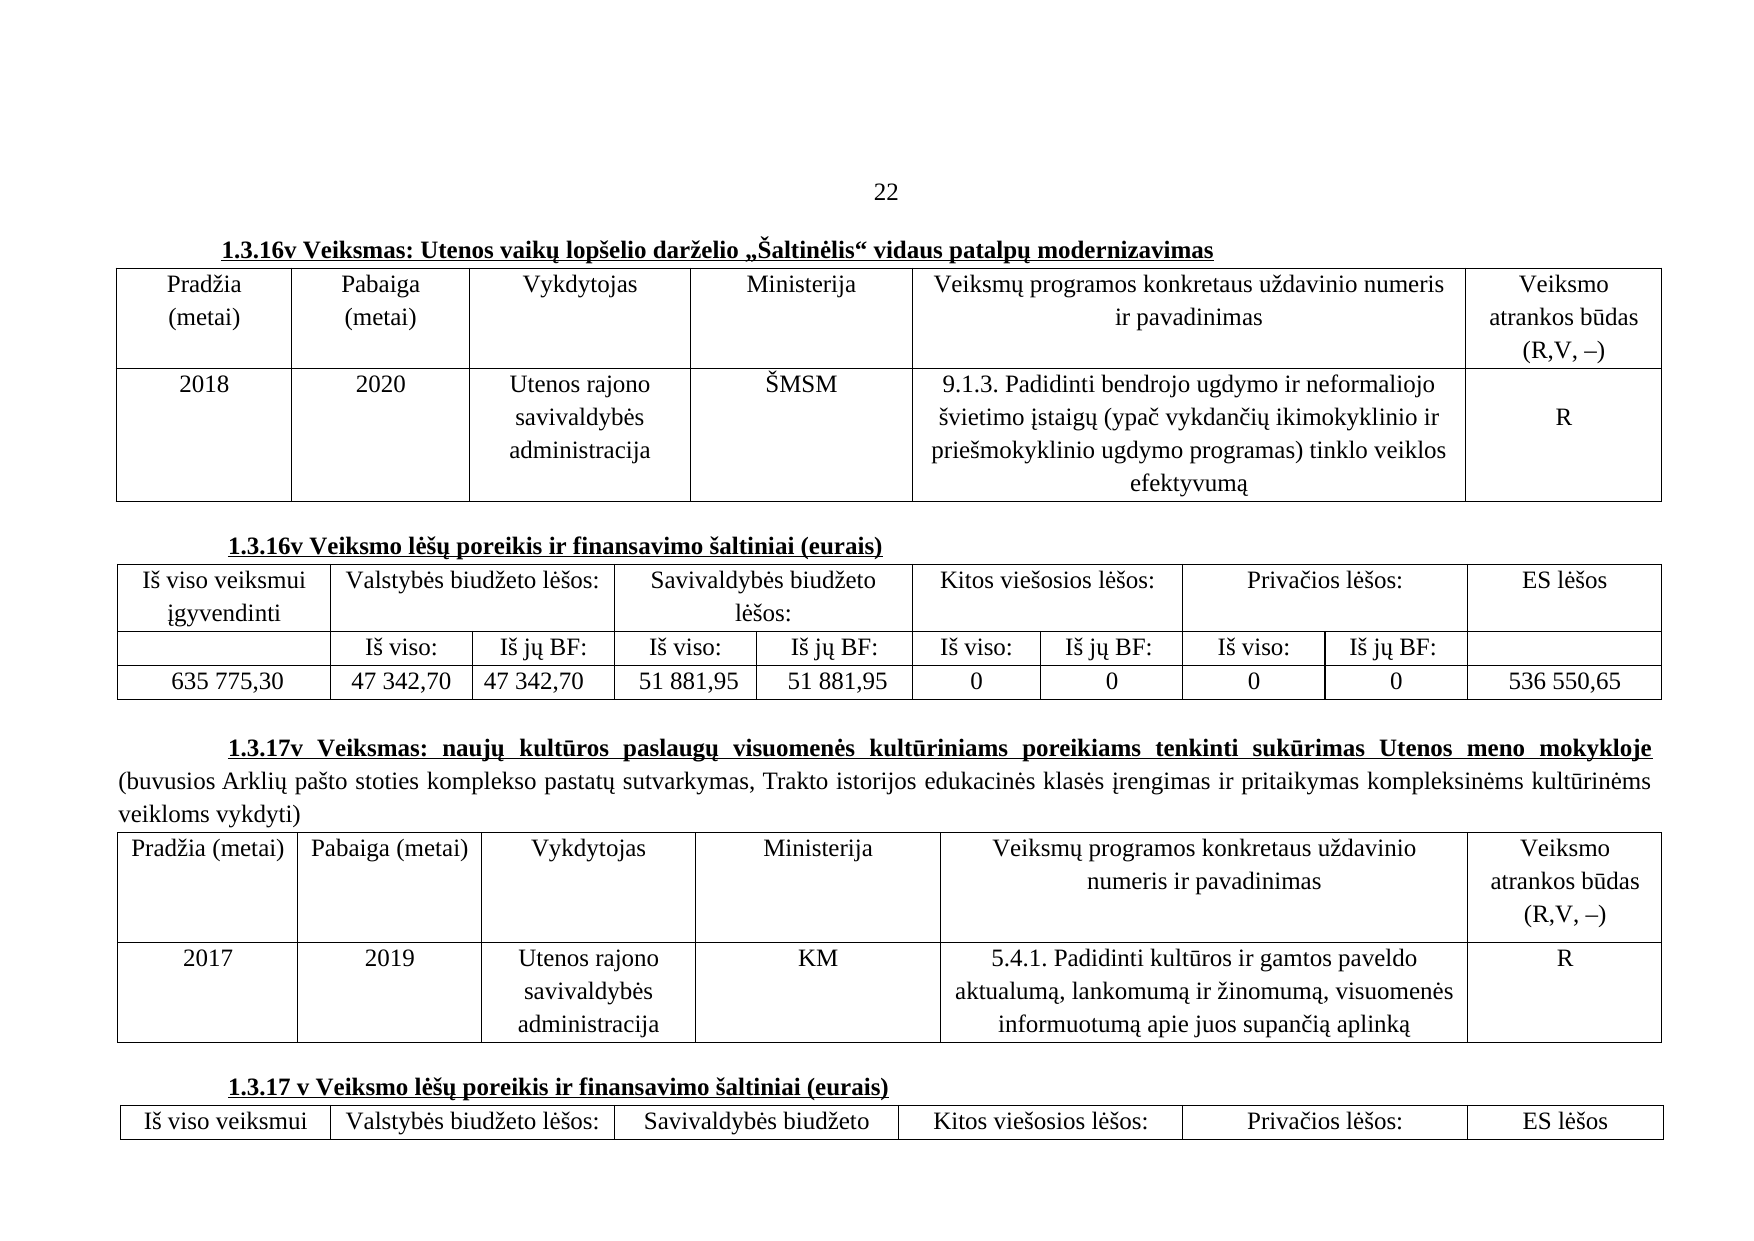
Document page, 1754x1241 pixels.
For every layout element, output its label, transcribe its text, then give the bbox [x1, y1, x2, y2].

table_cell 536 550,65 [1468, 666, 1661, 699]
table_cell Utenos rajono savivaldybės administracija [482, 943, 695, 1042]
table_cell 51 881,95 [757, 666, 912, 699]
table_header Pabaiga (metai) [298, 833, 481, 942]
table_cell R [1468, 943, 1661, 1042]
table_cell Iš viso: [615, 632, 756, 665]
table_cell 2020 [292, 369, 469, 501]
table_cell Iš viso: [331, 632, 472, 665]
table_header Veiksmo atrankos būdas (R,V, –) [1468, 833, 1661, 942]
table_header Pradžia (metai) [117, 269, 291, 368]
table_header Valstybės biudžeto lėšos: [331, 565, 614, 631]
table_cell 47 342,70 [331, 666, 472, 699]
text 1.3.17v Veiksmas: naujų kultūros paslaugų visuomenės kultūriniams poreikiams tenkinti sukūrimas Utenos meno mokykloje (buvusios Arklių pašto stoties komplekso pastatų sutvarkymas, Trakto istorijos edukacinės klasės įrengimas ir pritaikymas kompleksinėms kultūrinėms veikloms vykdyti) [118, 733, 1654, 828]
text 1.3.17 v Veiksmo lėšų poreikis ir finansavimo šaltiniai (eurais) [118, 1072, 1654, 1100]
table_cell 47 342,70 [473, 666, 614, 699]
table_header Iš viso veiksmui įgyvendinti [118, 565, 330, 631]
table_cell [118, 632, 330, 665]
table_header Ministerija [696, 833, 940, 942]
table_header Kitos viešosios lėšos: [899, 1106, 1182, 1139]
text 1.3.16v Veiksmas: Utenos vaikų lopšelio darželio „Šaltinėlis“ vidaus patalpų modernizavimas [118, 235, 1654, 263]
table_header Ministerija [691, 269, 912, 368]
table_header ES lėšos [1468, 1106, 1663, 1139]
table_header Kitos viešosios lėšos: [913, 565, 1182, 631]
table_cell KM [696, 943, 940, 1042]
table_header Savivaldybės biudžeto lėšos: [615, 565, 912, 631]
table_cell R [1466, 369, 1661, 501]
table_header Privačios lėšos: [1183, 565, 1467, 631]
table_header Pradžia (metai) [118, 833, 297, 942]
table_cell ŠMSM [691, 369, 912, 501]
table_header ES lėšos [1468, 565, 1661, 631]
table_header Savivaldybės biudžeto [615, 1106, 898, 1139]
table_cell 9.1.3. Padidinti bendrojo ugdymo ir neformaliojo švietimo įstaigų (ypač vykdančių ikimokyklinio ir priešmokyklinio ugdymo programas) tinklo veiklos efektyvumą [913, 369, 1465, 501]
table_cell 0 [1183, 666, 1324, 699]
table_cell Iš jų BF: [473, 632, 614, 665]
table_cell [1468, 632, 1661, 665]
table_header Privačios lėšos: [1183, 1106, 1467, 1139]
table_cell 2019 [298, 943, 481, 1042]
table_cell 5.4.1. Padidinti kultūros ir gamtos paveldo aktualumą, lankomumą ir žinomumą, visuomenės informuotumą apie juos supančią aplinką [941, 943, 1467, 1042]
table_cell 0 [913, 666, 1040, 699]
table_cell 635 775,30 [118, 666, 330, 699]
table_cell 2017 [118, 943, 297, 1042]
table_header Veiksmų programos konkretaus uždavinio numeris ir pavadinimas [913, 269, 1465, 368]
table_cell 51 881,95 [615, 666, 756, 699]
table_header Vykdytojas [470, 269, 690, 368]
table_cell Iš jų BF: [1326, 632, 1467, 665]
table_cell Iš viso: [1183, 632, 1324, 665]
text 1.3.16v Veiksmo lėšų poreikis ir finansavimo šaltiniai (eurais) [118, 531, 1654, 559]
table_header Valstybės biudžeto lėšos: [331, 1106, 614, 1139]
table_cell 0 [1326, 666, 1467, 699]
table_cell Iš viso: [913, 632, 1040, 665]
table_header Vykdytojas [482, 833, 695, 942]
table_header Iš viso veiksmui [121, 1106, 330, 1139]
table_header Veiksmo atrankos būdas (R,V, –) [1466, 269, 1661, 368]
table_cell Iš jų BF: [1041, 632, 1182, 665]
table_cell 2018 [117, 369, 291, 501]
table_cell Iš jų BF: [757, 632, 912, 665]
table_cell 0 [1041, 666, 1182, 699]
table_header Veiksmų programos konkretaus uždavinio numeris ir pavadinimas [941, 833, 1467, 942]
table_header Pabaiga (metai) [292, 269, 469, 368]
table_cell Utenos rajono savivaldybės administracija [470, 369, 690, 501]
